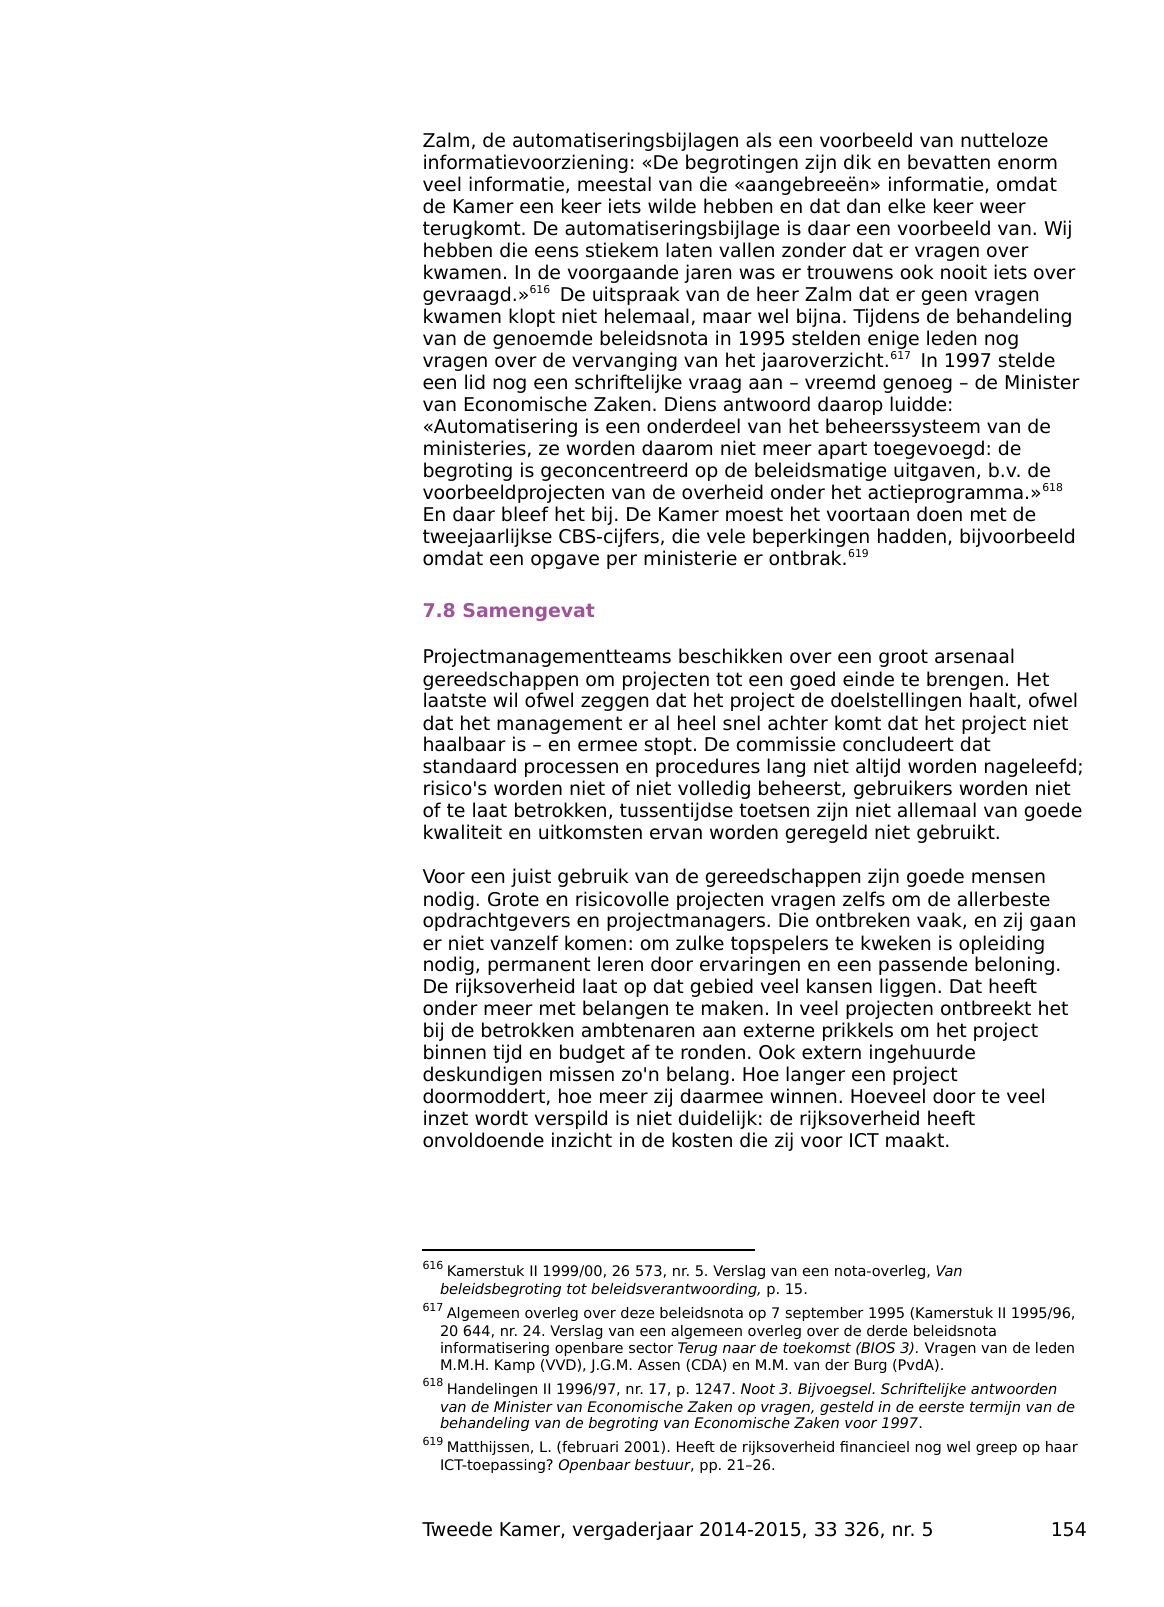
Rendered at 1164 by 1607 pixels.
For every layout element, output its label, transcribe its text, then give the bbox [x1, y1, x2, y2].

text Projectmanagementteams beschikken over een groot arsenaal gereedschappen om projecten tot een goed einde te brengen. Het laatste wil ofwel zeggen dat het project de doelstellingen haalt, ofwel dat het management er al heel snel achter komt dat het project niet haalbaar is – en ermee stopt. De commissie concludeert dat standaard processen en procedures lang niet altijd worden nageleefd; risico's worden niet of niet volledig beheerst, gebruikers worden niet of te laat betrokken, tussentijdse toetsen zijn niet allemaal van goede kwaliteit en uitkomsten ervan worden geregeld niet gebruikt. [422, 646, 1087, 844]
text Kamerstuk II 1999/00, 26 573, nr. 5. Verslag van een nota-overleg, Van beleidsbegroting tot beleidsverantwoording, p. 15. [422, 1259, 1087, 1298]
text Zalm, de automatiseringsbijlagen als een voorbeeld van nutteloze informatievoorziening: «De begrotingen zijn dik en bevatten enorm veel informatie, meestal van die «aangebreeën» informatie, omdat de Kamer een keer iets wilde hebben en dat dan elke keer weer terugkomt. De automatiseringsbijlage is daar een voorbeeld van. Wij hebben die eens stiekem laten vallen zonder dat er vragen over kwamen. In de voorgaande jaren was er trouwens ook nooit iets over gevraagd.» De uitspraak van de heer Zalm dat er geen vragen kwamen klopt niet helemaal, maar wel bijna. Tijdens de behandeling van de genoemde beleidsnota in 1995 stelden enige leden nog vragen over de vervanging van het jaaroverzicht. In 1997 stelde een lid nog een schriftelijke vraag aan – vreemd genoeg – de Minister van Economische Zaken. Diens antwoord daarop luidde: «Automatisering is een onderdeel van het beheerssysteem van de ministeries, ze worden daarom niet meer apart toegevoegd: de begroting is geconcentreerd op de beleidsmatige uitgaven, b.v. de voorbeeldprojecten van de overheid onder het actieprogramma.» En daar bleef het bij. De Kamer moest het voortaan doen met de tweejaarlijkse CBS-cijfers, die vele beperkingen hadden, bijvoorbeeld omdat een opgave per ministerie er ontbrak. [422, 130, 1087, 569]
text Matthijssen, L. (februari 2001). Heeft de rijksoverheid financieel nog wel greep op haar ICT-toepassing? Openbaar bestuur, pp. 21–26. [422, 1435, 1087, 1474]
text Voor een juist gebruik van de gereedschappen zijn goede mensen nodig. Grote en risicovolle projecten vragen zelfs om de allerbeste opdrachtgevers en projectmanagers. Die ontbreken vaak, en zij gaan er niet vanzelf komen: om zulke topspelers te kweken is opleiding nodig, permanent leren door ervaringen en een passende beloning. De rijksoverheid laat op dat gebied veel kansen liggen. Dat heeft onder meer met belangen te maken. In veel projecten ontbreekt het bij de betrokken ambtenaren aan externe prikkels om het project binnen tijd en budget af te ronden. Ook extern ingehuurde deskundigen missen zo'n belang. Hoe langer een project doormoddert, hoe meer zij daarmee winnen. Hoeveel door te veel inzet wordt verspild is niet duidelijk: de rijksoverheid heeft onvoldoende inzicht in de kosten die zij voor ICT maakt. [422, 866, 1087, 1152]
text Handelingen II 1996/97, nr. 17, p. 1247. Noot 3. Bijvoegsel. Schriftelijke antwoorden van de Minister van Economische Zaken op vragen, gesteld in de eerste termijn van de behandeling van de begroting van Economische Zaken voor 1997. [422, 1377, 1087, 1432]
subtitle 7.8 Samengevat [422, 599, 1087, 621]
text Algemeen overleg over deze beleidsnota op 7 september 1995 (Kamerstuk II 1995/96, 20 644, nr. 24. Verslag van een algemeen overleg over de derde beleidsnota informatisering openbare sector Terug naar de toekomst (BIOS 3). Vragen van de leden M.M.H. Kamp (VVD), J.G.M. Assen (CDA) en M.M. van der Burg (PvdA). [422, 1301, 1087, 1374]
